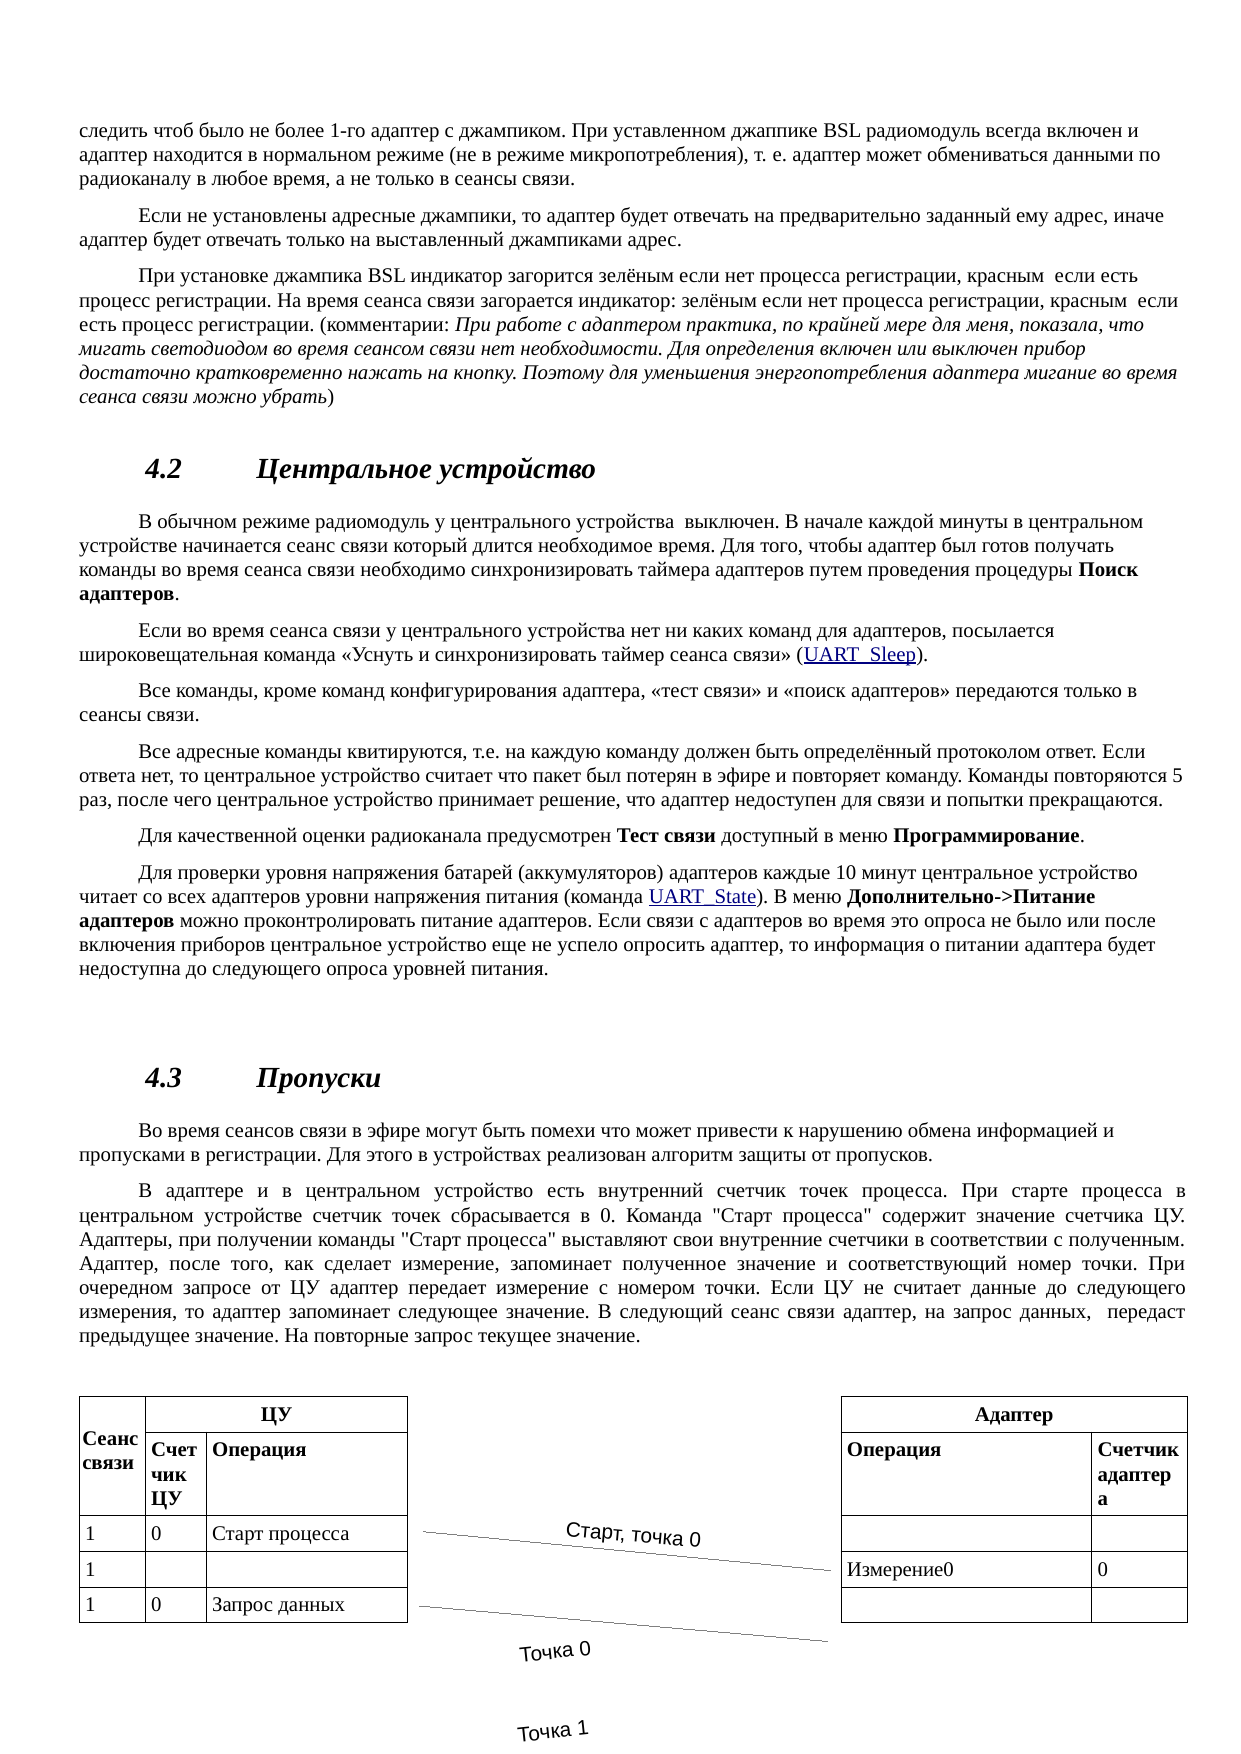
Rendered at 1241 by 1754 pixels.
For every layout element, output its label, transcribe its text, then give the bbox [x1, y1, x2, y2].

table_cell [842, 1588, 1091, 1622]
table_header [408, 1396, 841, 1432]
table_cell [408, 1551, 841, 1587]
table_cell Старт процесса [207, 1516, 407, 1551]
table_cell Счетчик ЦУ [146, 1433, 206, 1515]
text Все команды, кроме команд конфигурирования адаптера, «тест связи» и «поиск адаптеров» передаются только в сеансы связи. [79, 678, 1187, 726]
text Если не установлены адресные джампики, то адаптер будет отвечать на предварительно заданный ему адрес, иначе адаптер будет отвечать только на выставленный джампиками адрес. [79, 203, 1187, 251]
table_cell [207, 1552, 407, 1587]
table_cell [1092, 1588, 1187, 1622]
text При установке джампика BSL индикатор загорится зелёным если нет процесса регистрации, красным если есть процесс регистрации. На время сеанса связи загорается индикатор: зелёным если нет процесса регистрации, красным если есть процесс регистрации. (комментарии: При работе с адаптером практика, по крайней мере для меня, показала, что мигать светодиодом во время сеансом связи нет необходимости. Для определения включен или выключен прибор достаточно кратковременно нажать на кнопку. Поэтому для уменьшения энергопотребления адаптера мигание во время сеанса связи можно убрать) [79, 263, 1187, 408]
table_cell [1092, 1516, 1187, 1551]
subtitle Пропуски [108, 1060, 1187, 1094]
text Для качественной оценки радиоканала предусмотрен Тест связи доступный в меню Программирование. [79, 823, 1187, 847]
table_cell [408, 1587, 841, 1622]
table_cell 0 [146, 1516, 206, 1551]
table_cell [408, 1432, 841, 1515]
text следить чтоб было не более 1-го адаптер с джампиком. При уставленном джаппике BSL радиомодуль всегда включен и адаптер находится в нормальном режиме (не в режиме микропотребления), т. е. адаптер может обмениваться данными по радиоканалу в любое время, а не только в сеансы связи. [79, 118, 1187, 190]
text Для проверки уровня напряжения батарей (аккумуляторов) адаптеров каждые 10 минут центральное устройство читает со всех адаптеров уровни напряжения питания (команда UART_State). В меню Дополнительно->Питание адаптеров можно проконтролировать питание адаптеров. Если связи с адаптеров во время это опроса не было или после включения приборов центральное устройство еще не успело опросить адаптер, то информация о питании адаптера будет недоступна до следующего опроса уровней питания. [79, 860, 1187, 980]
table_cell 0 [146, 1588, 206, 1622]
table_header Адаптер [842, 1397, 1187, 1432]
table_cell Счетчик адаптера [1092, 1433, 1187, 1515]
table_cell [408, 1515, 841, 1551]
table_cell 1 [80, 1552, 145, 1587]
text В обычном режиме радиомодуль у центрального устройства выключен. В начале каждой минуты в центральном устройстве начинается сеанс связи который длится необходимое время. Для того, чтобы адаптер был готов получать команды во время сеанса связи необходимо синхронизировать таймера адаптеров путем проведения процедуры Поиск адаптеров. [79, 509, 1187, 605]
table_header ЦУ [146, 1397, 407, 1432]
text Если во время сеанса связи у центрального устройства нет ни каких команд для адаптеров, посылается широковещательная команда «Уснуть и синхронизировать таймер сеанса связи» (UART_Sleep). [79, 617, 1187, 666]
table_cell 1 [80, 1516, 145, 1551]
table_cell Операция [207, 1433, 407, 1515]
table_cell Запрос данных [207, 1588, 407, 1622]
table_header Сеанс связи [80, 1397, 145, 1515]
table_cell 1 [80, 1588, 145, 1622]
subtitle Центральное устройство [108, 451, 1187, 484]
table_cell Измерение0 [842, 1552, 1091, 1587]
table_cell [842, 1516, 1091, 1551]
table_cell [146, 1552, 206, 1587]
text В адаптере и в центральном устройство есть внутренний счетчик точек процесса. При старте процесса в центральном устройстве счетчик точек сбрасывается в 0. Команда "Старт процесса" содержит значение счетчика ЦУ. Адаптеры, при получении команды "Старт процесса" выставляют свои внутренние счетчики в соответствии с полученным. Адаптер, после того, как сделает измерение, запоминает полученное значение и соответствующий номер точки. При очередном запросе от ЦУ адаптер передает измерение с номером точки. Если ЦУ не считает данные до следующего измерения, то адаптер запоминает следующее значение. В следующий сеанс связи адаптер, на запрос данных, передаст предыдущее значение. На повторные запрос текущее значение. [79, 1178, 1187, 1347]
text Во время сеансов связи в эфире могут быть помехи что может привести к нарушению обмена информацией и пропусками в регистрации. Для этого в устройствах реализован алгоритм защиты от пропусков. [79, 1118, 1187, 1166]
table_cell 0 [1092, 1552, 1187, 1587]
text Все адресные команды квитируются, т.е. на каждую команду должен быть определённый протоколом ответ. Если ответа нет, то центральное устройство считает что пакет был потерян в эфире и повторяет команду. Команды повторяются 5 раз, после чего центральное устройство принимает решение, что адаптер недоступен для связи и попытки прекращаются. [79, 739, 1187, 811]
table_cell Операция [842, 1433, 1091, 1515]
